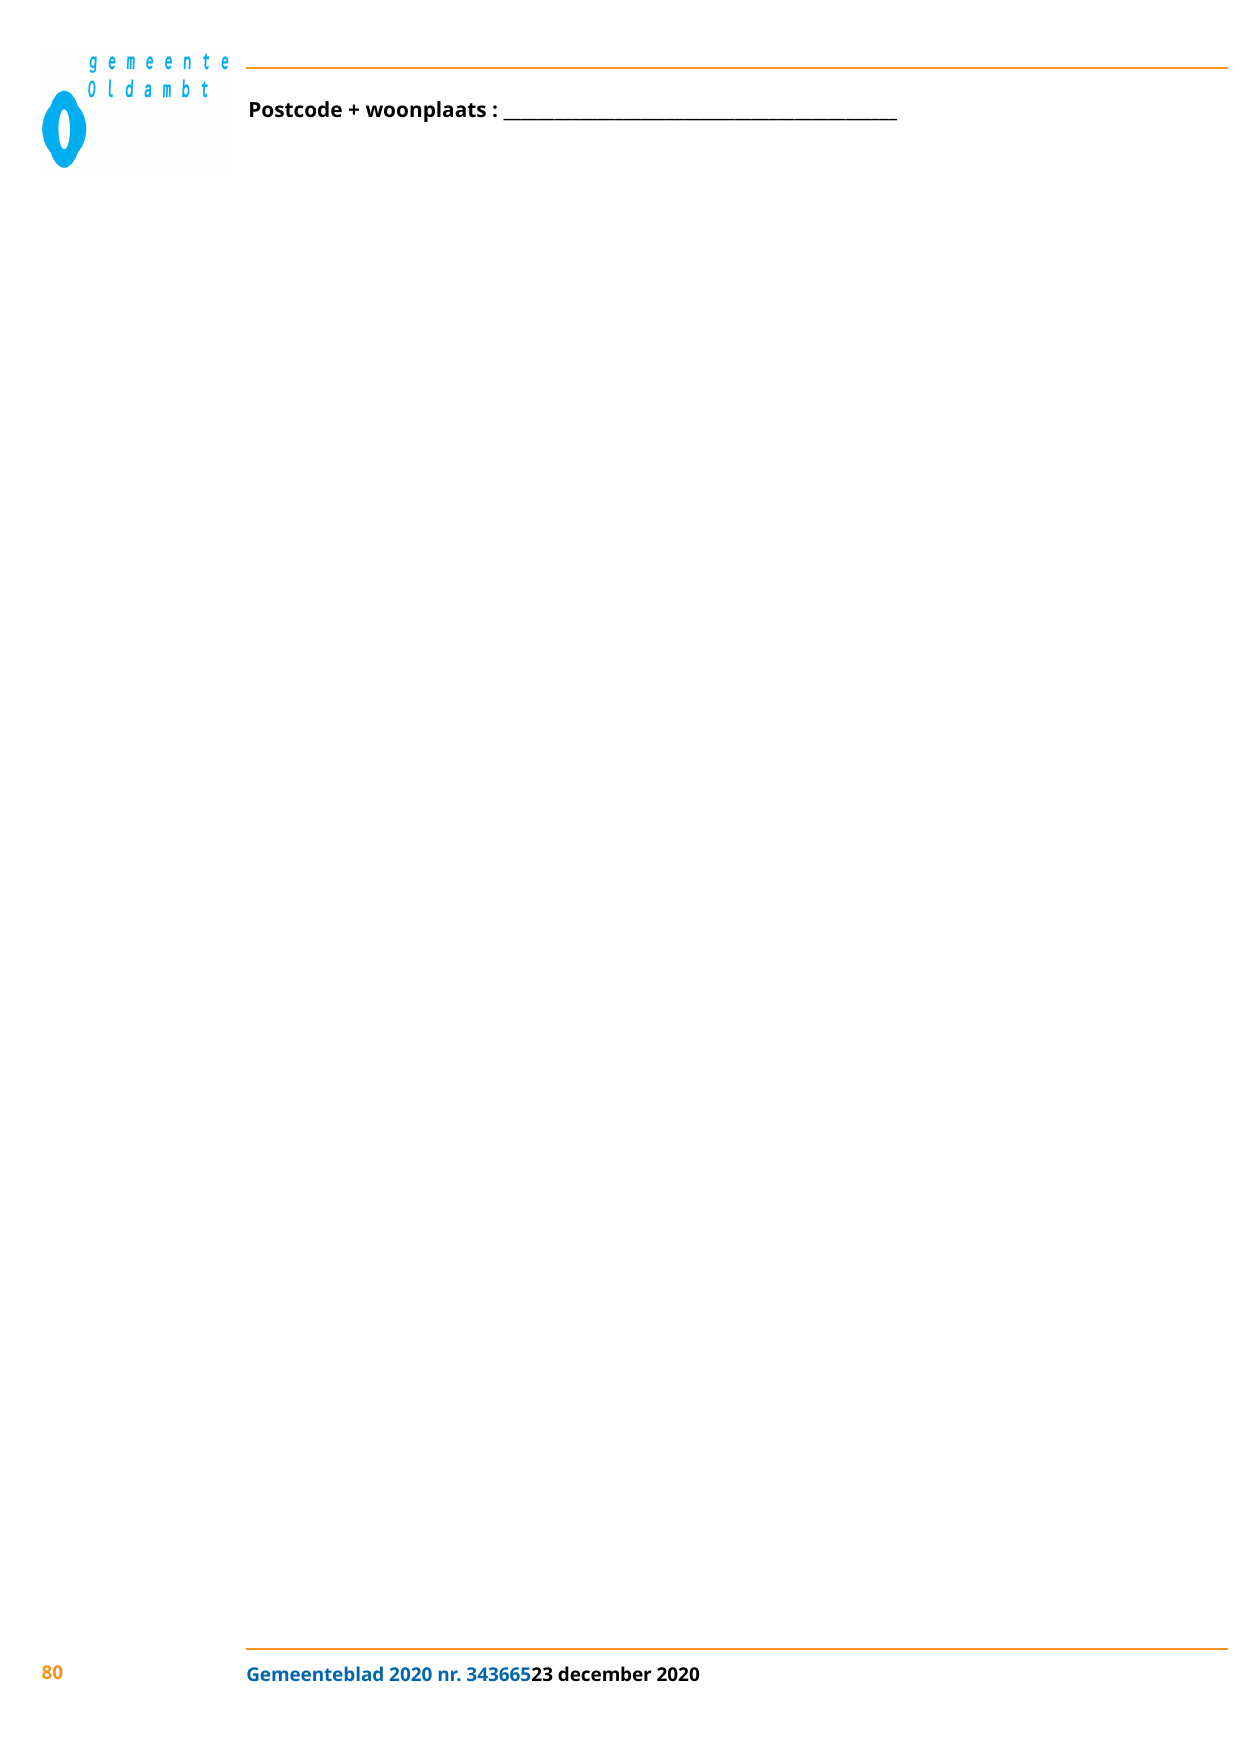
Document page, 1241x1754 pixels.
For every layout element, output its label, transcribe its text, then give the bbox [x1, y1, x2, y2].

picture [41, 47, 231, 172]
text Postcode + woonplaats : ______________________________________________ [248, 95, 1152, 123]
